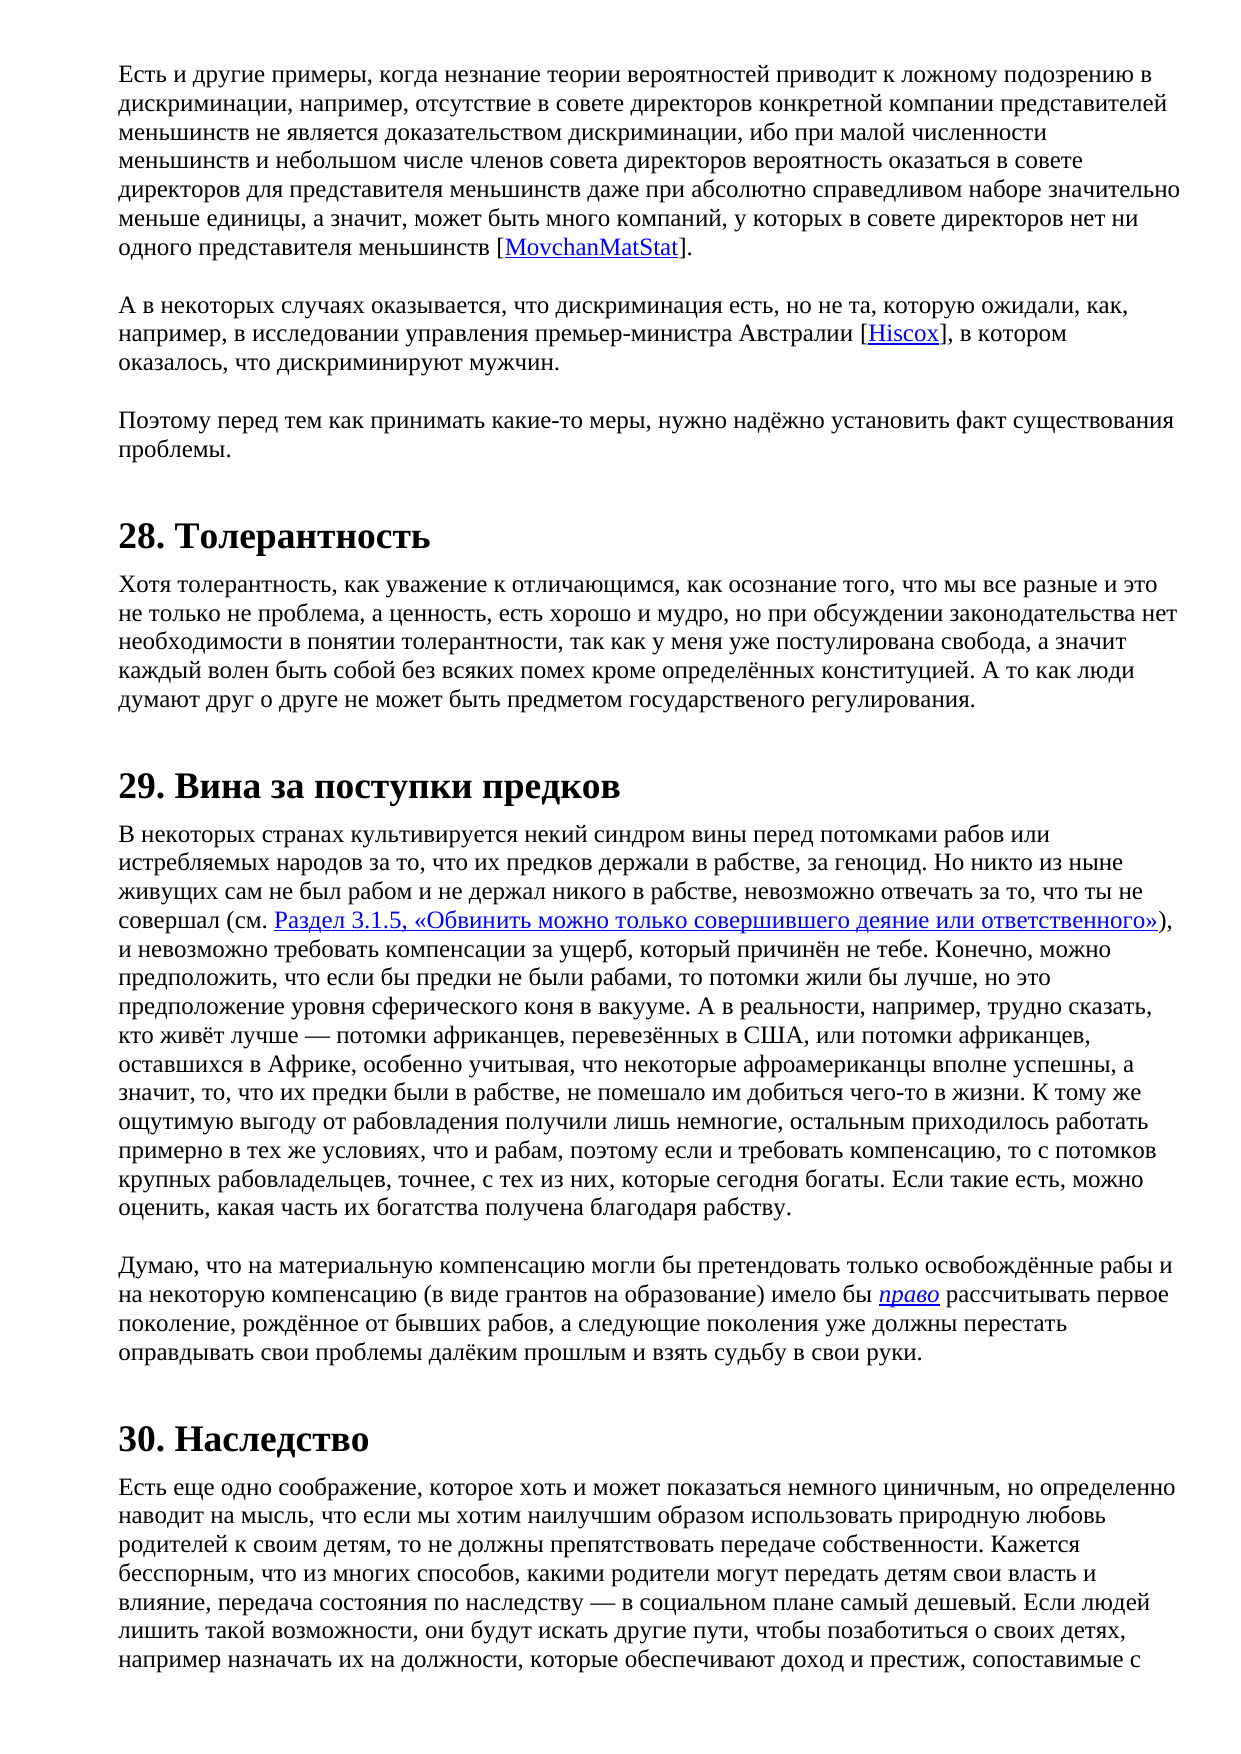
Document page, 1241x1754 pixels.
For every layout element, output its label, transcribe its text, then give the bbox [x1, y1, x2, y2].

text А в некоторых случаях оказывается, что дискриминация есть, но не та, которую ожидали, как, например, в исследовании управления премьер-министра Австралии [Hiscox], в котором оказалось, что дискриминируют мужчин. [118, 290, 1181, 376]
subtitle 30. Наследство [118, 1416, 1181, 1459]
text Думаю, что на материальную компенсацию могли бы претендовать только освобождённые рабы и на некоторую компенсацию (в виде грантов на образование) имело бы право рассчитывать первое поколение, рождённое от бывших рабов, а следующие поколения уже должны перестать оправдывать свои проблемы далёким прошлым и взять судьбу в свои руки. [118, 1251, 1181, 1366]
subtitle 29. Вина за поступки предков [118, 763, 1181, 806]
text Есть и другие примеры, когда незнание теории вероятностей приводит к ложному подозрению в дискриминации, например, отсутствие в совете директоров конкретной компании представителей меньшинств не является доказательством дискриминации, ибо при малой численности меньшинств и небольшом числе членов совета директоров вероятность оказаться в совете директоров для представителя меньшинств даже при абсолютно справедливом наборе значительно меньше единицы, а значит, может быть много компаний, у которых в совете директоров нет ни одного представителя меньшинств [MovchanMatStat]. [118, 59, 1181, 260]
text Есть еще одно соображение, которое хоть и может показаться немного циничным, но определенно наводит на мысль, что если мы хотим наилучшим образом использовать природную любовь родителей к своим детям, то не должны препятствовать передаче собственности. Кажется бесспорным, что из многих способов, какими родители могут передать детям свои власть и влияние, передача состояния по наследству — в социальном плане самый дешевый. Если людей лишить такой возможности, они будут искать другие пути, чтобы позаботиться о своих детях, например назначать их на должности, которые обеспечивают доход и престиж, сопоставимые с [118, 1472, 1181, 1673]
text Хотя толерантность, как уважение к отличающимся, как осознание того, что мы все разные и это не только не проблема, а ценность, есть хорошо и мудро, но при обсуждении законодательства нет необходимости в понятии толерантности, так как у меня уже постулирована свобода, а значит каждый волен быть собой без всяких помех кроме определённых конституцией. А то как люди думают друг о друге не может быть предметом государственого регулирования. [118, 569, 1181, 713]
subtitle 28. Толерантность [118, 513, 1181, 556]
text В некоторых странах культивируется некий синдром вины перед потомками рабов или истребляемых народов за то, что их предков держали в рабстве, за геноцид. Но никто из ныне живущих сам не был рабом и не держал никого в рабстве, невозможно отвечать за то, что ты не совершал (см. Раздел 3.1.5, «Обвинить можно только совершившего деяние или ответственного»), и невозможно требовать компенсации за ущерб, который причинён не тебе. Конечно, можно предположить, что если бы предки не были рабами, то потомки жили бы лучше, но это предположение уровня сферического коня в вакууме. А в реальности, например, трудно сказать, кто живёт лучше — потомки африканцев, перевезённых в США, или потомки африканцев, оставшихся в Африке, особенно учитывая, что некоторые афроамериканцы вполне успешны, а значит, то, что их предки были в рабстве, не помешало им добиться чего-то в жизни. К тому же ощутимую выгоду от рабовладения получили лишь немногие, остальным приходилось работать примерно в тех же условиях, что и рабам, поэтому если и требовать компенсацию, то с потомков крупных рабовладельцев, точнее, с тех из них, которые сегодня богаты. Если такие есть, можно оценить, какая часть их богатства получена благодаря рабству. [118, 819, 1181, 1221]
text Поэтому перед тем как принимать какие-то меры, нужно надёжно установить факт существования проблемы. [118, 406, 1181, 463]
